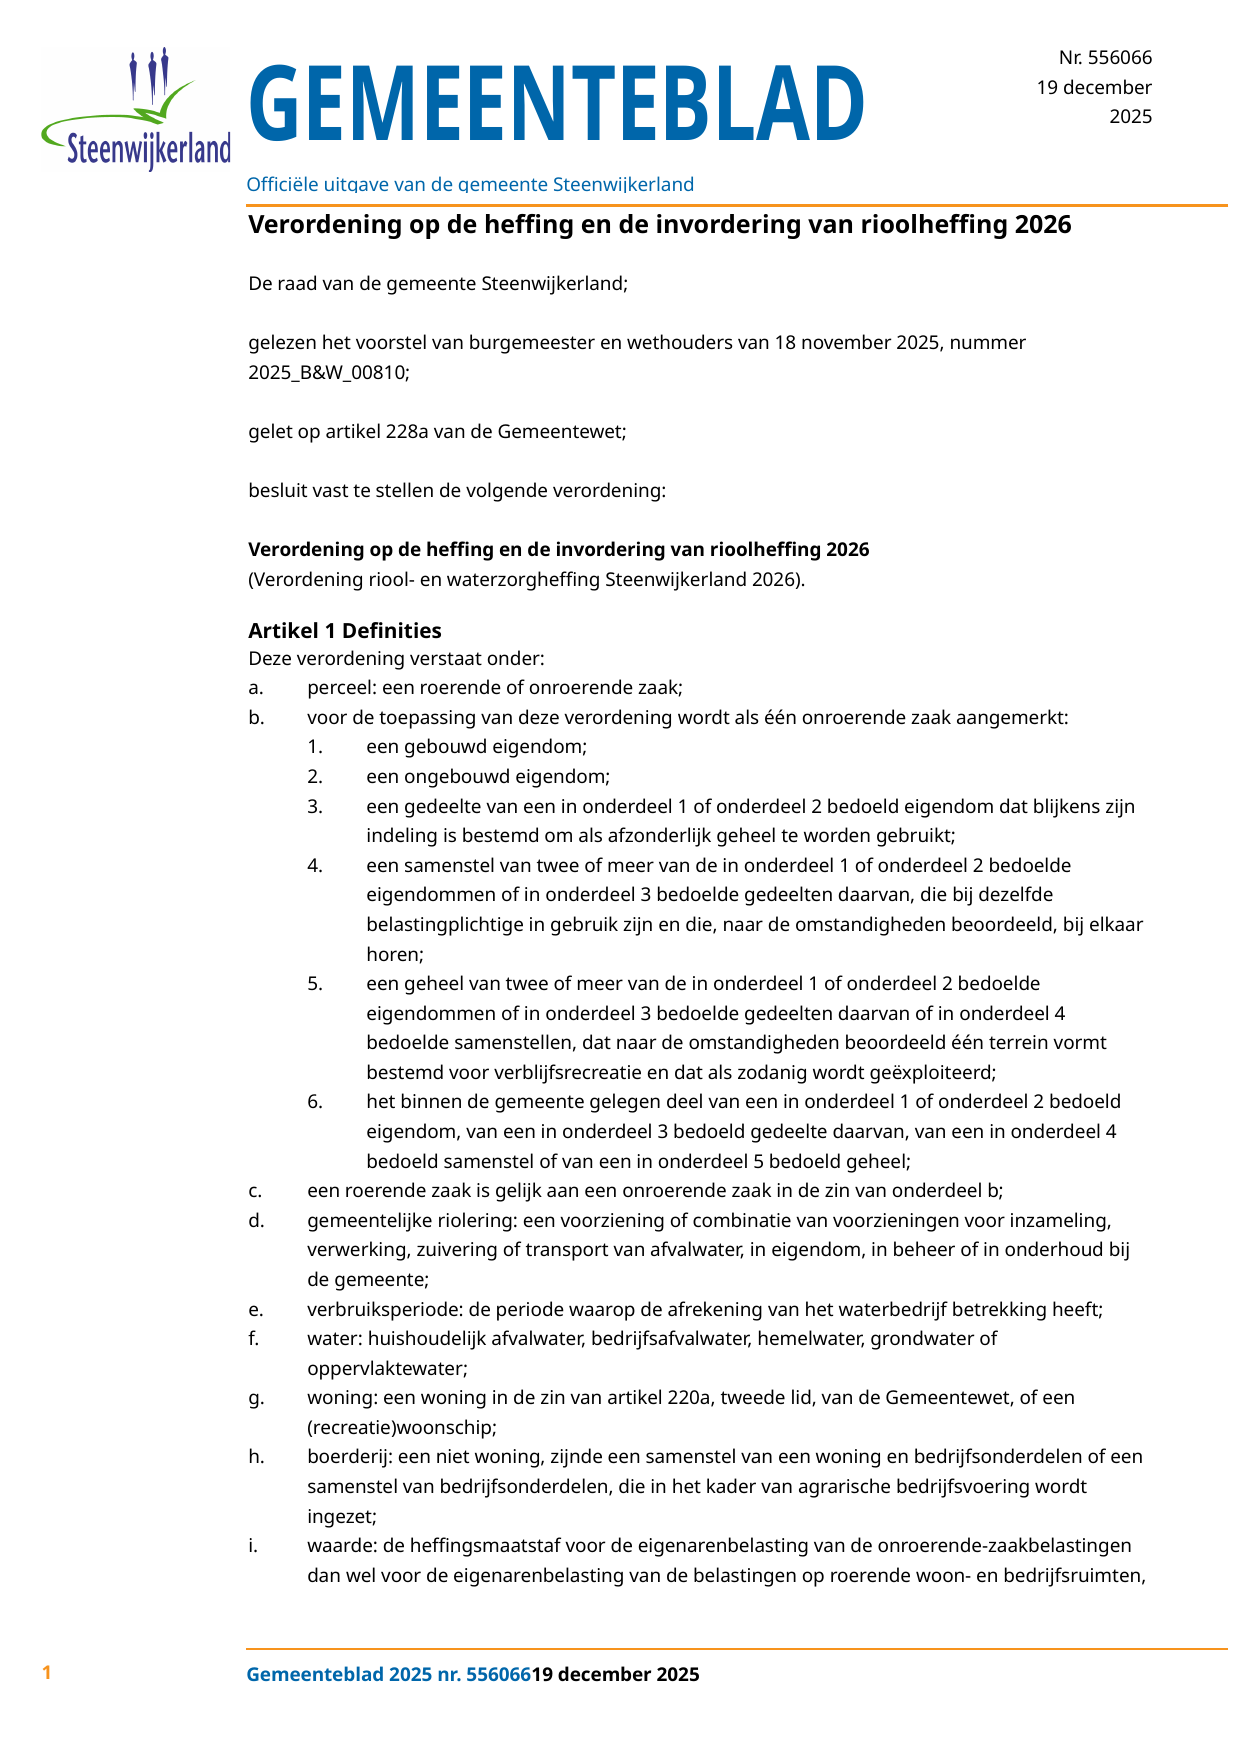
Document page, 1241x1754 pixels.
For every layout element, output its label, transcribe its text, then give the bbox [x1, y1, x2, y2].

list perceel: een roerende of onroerende zaak; [248, 674, 1152, 700]
text Verordening op de heffing en de invordering van rioolheffing 2026 [248, 537, 1152, 562]
list het binnen de gemeente gelegen deel van een in onderdeel 1 of onderdeel 2 bedoeld eigendom, van een in onderdeel 3 bedoeld gedeelte daarvan, van een in onderdeel 4 bedoeld samenstel of van een in onderdeel 5 bedoeld geheel; [307, 1089, 1152, 1174]
picture [41, 47, 231, 172]
list een ongebouwd eigendom; [307, 763, 1152, 789]
list een gedeelte van een in onderdeel 1 of onderdeel 2 bedoeld eigendom dat blijkens zijn indeling is bestemd om als afzonderlijk geheel te worden gebruikt; [307, 793, 1152, 848]
text De raad van de gemeente Steenwijkerland; [248, 270, 1152, 296]
text Deze verordening verstaat onder: [248, 645, 1152, 671]
list een samenstel van twee of meer van de in onderdeel 1 of onderdeel 2 bedoelde eigendommen of in onderdeel 3 bedoelde gedeelten daarvan, die bij dezelfde belastingplichtige in gebruik zijn en die, naar de omstandigheden beoordeeld, bij elkaar horen; [307, 852, 1152, 967]
list woning: een woning in de zin van artikel 220a, tweede lid, van de Gemeentewet, of een (recreatie)woonschip; [248, 1384, 1152, 1440]
text gelet op artikel 228a van de Gemeentewet; [248, 418, 1152, 444]
list verbruiksperiode: de periode waarop de afrekening van het waterbedrijf betrekking heeft; [248, 1296, 1152, 1322]
text Artikel 1 Definities [248, 617, 1152, 645]
list boerderij: een niet woning, zijnde een samenstel van een woning en bedrijfsonderdelen of een samenstel van bedrijfsonderdelen, die in het kader van agrarische bedrijfsvoering wordt ingezet; [248, 1444, 1152, 1529]
text besluit vast te stellen de volgende verordening: [248, 477, 1152, 503]
list een roerende zaak is gelijk aan een onroerende zaak in de zin van onderdeel b; [248, 1177, 1152, 1203]
text (Verordening riool- en waterzorgheffing Steenwijkerland 2026). [248, 566, 1152, 592]
list een gebouwd eigendom; [307, 734, 1152, 759]
text Verordening op de heffing en de invordering van rioolheffing 2026 [248, 207, 1152, 241]
list een geheel van twee of meer van de in onderdeel 1 of onderdeel 2 bedoelde eigendommen of in onderdeel 3 bedoelde gedeelten daarvan of in onderdeel 4 bedoelde samenstellen, dat naar de omstandigheden beoordeeld één terrein vormt bestemd voor verblijfsrecreatie en dat als zodanig wordt geëxploiteerd; [307, 970, 1152, 1085]
text gelezen het voorstel van burgemeester en wethouders van 18 november 2025, nummer 2025_B&W_00810; [248, 329, 1152, 385]
list waarde: de heffingsmaatstaf voor de eigenarenbelasting van de onroerende-zaakbelastingen dan wel voor de eigenarenbelasting van de belastingen op roerende woon- en bedrijfsruimten, [248, 1532, 1152, 1588]
list gemeentelijke riolering: een voorziening of combinatie van voorzieningen voor inzameling, verwerking, zuivering of transport van afvalwater, in eigendom, in beheer of in onderhoud bij de gemeente; [248, 1207, 1152, 1292]
list voor de toepassing van deze verordening wordt als één onroerende zaak aangemerkt: [248, 704, 1152, 730]
list water: huishoudelijk afvalwater, bedrijfsafvalwater, hemelwater, grondwater of oppervlaktewater; [248, 1325, 1152, 1381]
